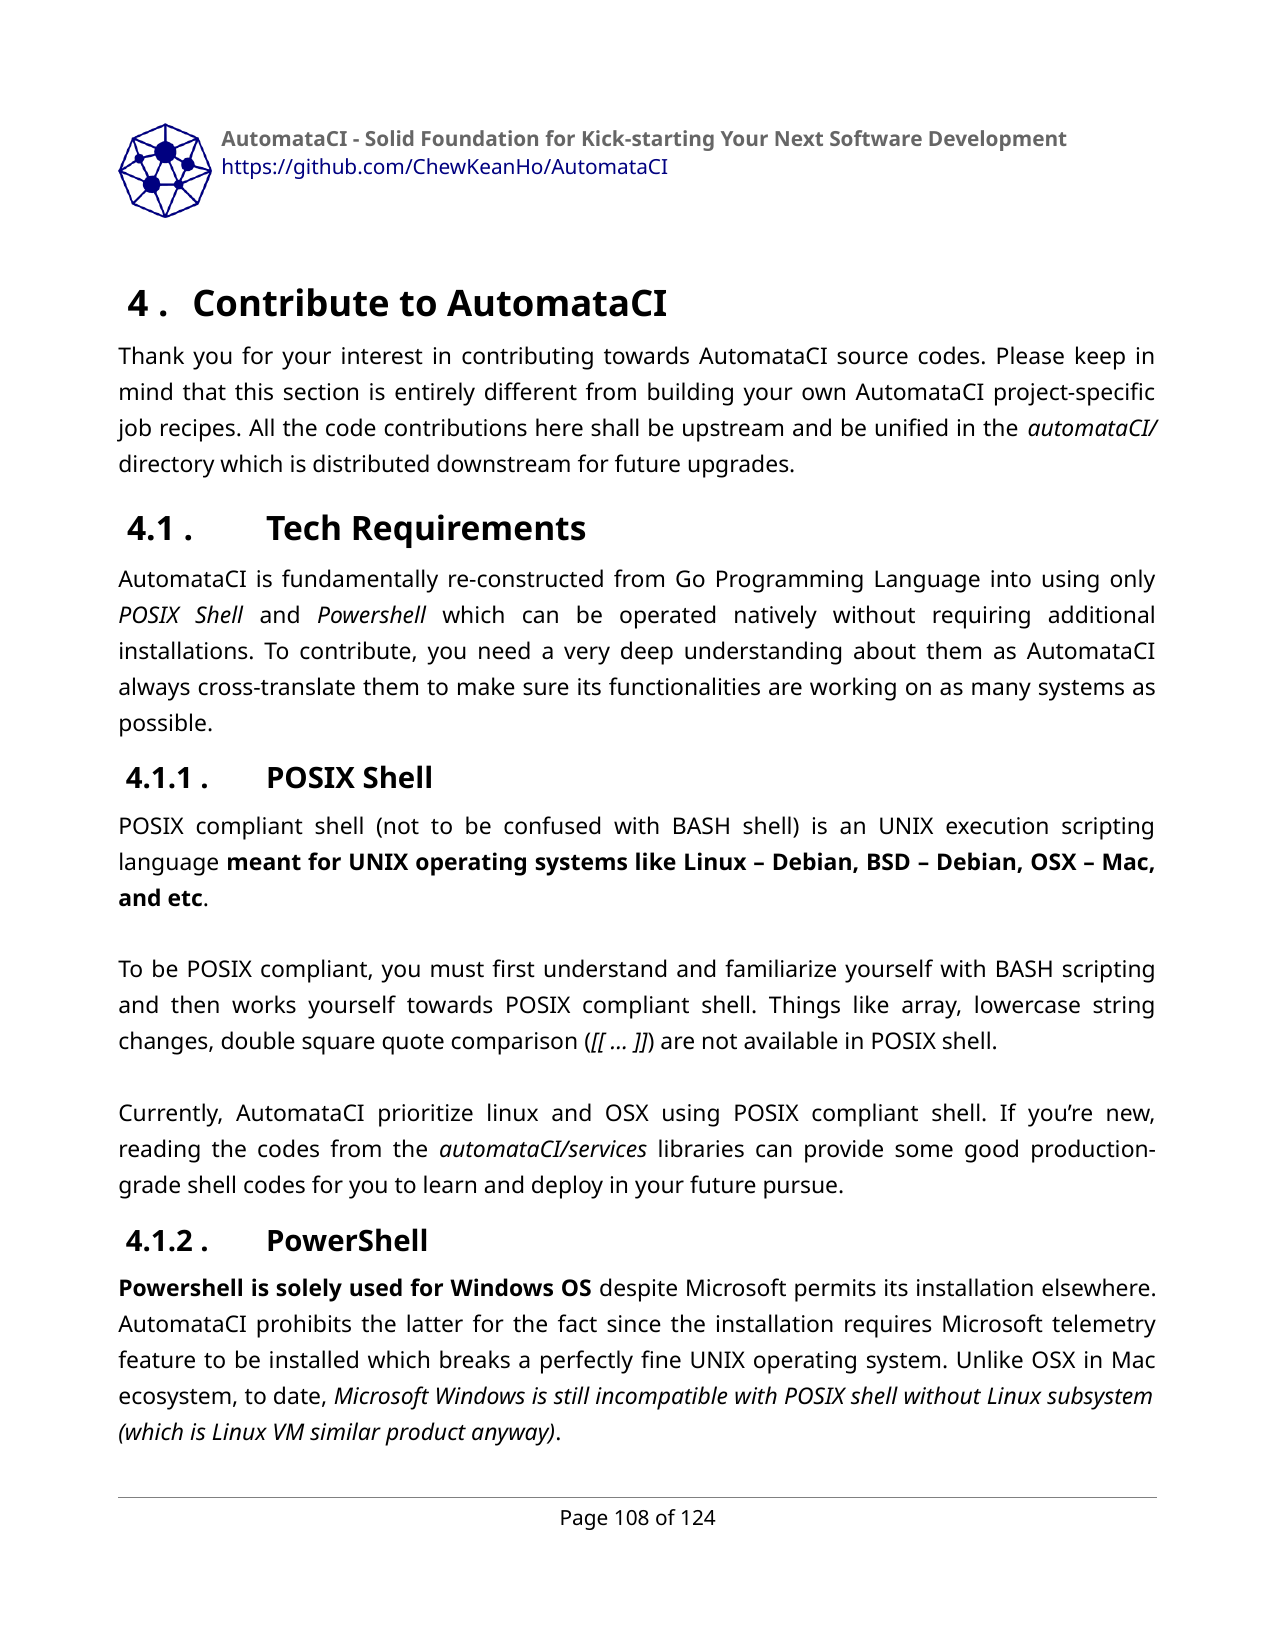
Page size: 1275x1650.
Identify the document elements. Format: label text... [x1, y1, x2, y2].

text Currently, AutomataCI prioritize linux and OSX using POSIX compliant shell. If you’re new, reading the codes from the automataCI/services libraries can provide some good production-grade shell codes for you to learn and deploy in your future pursue. [118, 1097, 1157, 1200]
subtitle PowerShell [118, 1219, 1157, 1259]
picture [118, 123, 212, 218]
text POSIX compliant shell (not to be confused with BASH shell) is an UNIX execution scripting language meant for UNIX operating systems like Linux – Debian, BSD – Debian, OSX – Mac, and etc. [118, 809, 1157, 913]
subtitle POSIX Shell [118, 757, 1157, 797]
text To be POSIX compliant, you must first understand and familiarize yourself with BASH scripting and then works yourself towards POSIX compliant shell. Things like array, lowercase string changes, double square quote comparison ([[ … ]]) are not available in POSIX shell. [118, 953, 1157, 1056]
subtitle Tech Requirements [118, 504, 1157, 550]
text Powershell is solely used for Windows OS despite Microsoft permits its installation elsewhere. AutomataCI prohibits the latter for the fact since the installation requires Microsoft telemetry feature to be installed which breaks a perfectly fine UNIX operating system. Unlike OSX in Mac ecosystem, to date, Microsoft Windows is still incompatible with POSIX shell without Linux subsystem (which is Linux VM similar product anyway). [118, 1272, 1157, 1447]
subtitle Contribute to AutomataCI [118, 278, 1157, 327]
text Thank you for your interest in contributing towards AutomataCI source codes. Please keep in mind that this section is entirely different from building your own AutomataCI project-specific job recipes. All the code contributions here shall be upstream and be unified in the automataCI/ directory which is distributed downstream for future upgrades. [118, 340, 1157, 479]
text AutomataCI is fundamentally re-constructed from Go Programming Language into using only POSIX Shell and Powershell which can be operated natively without requiring additional installations. To contribute, you need a very deep understanding about them as AutomataCI always cross-translate them to make sure its functionalities are working on as many systems as possible. [118, 563, 1157, 738]
